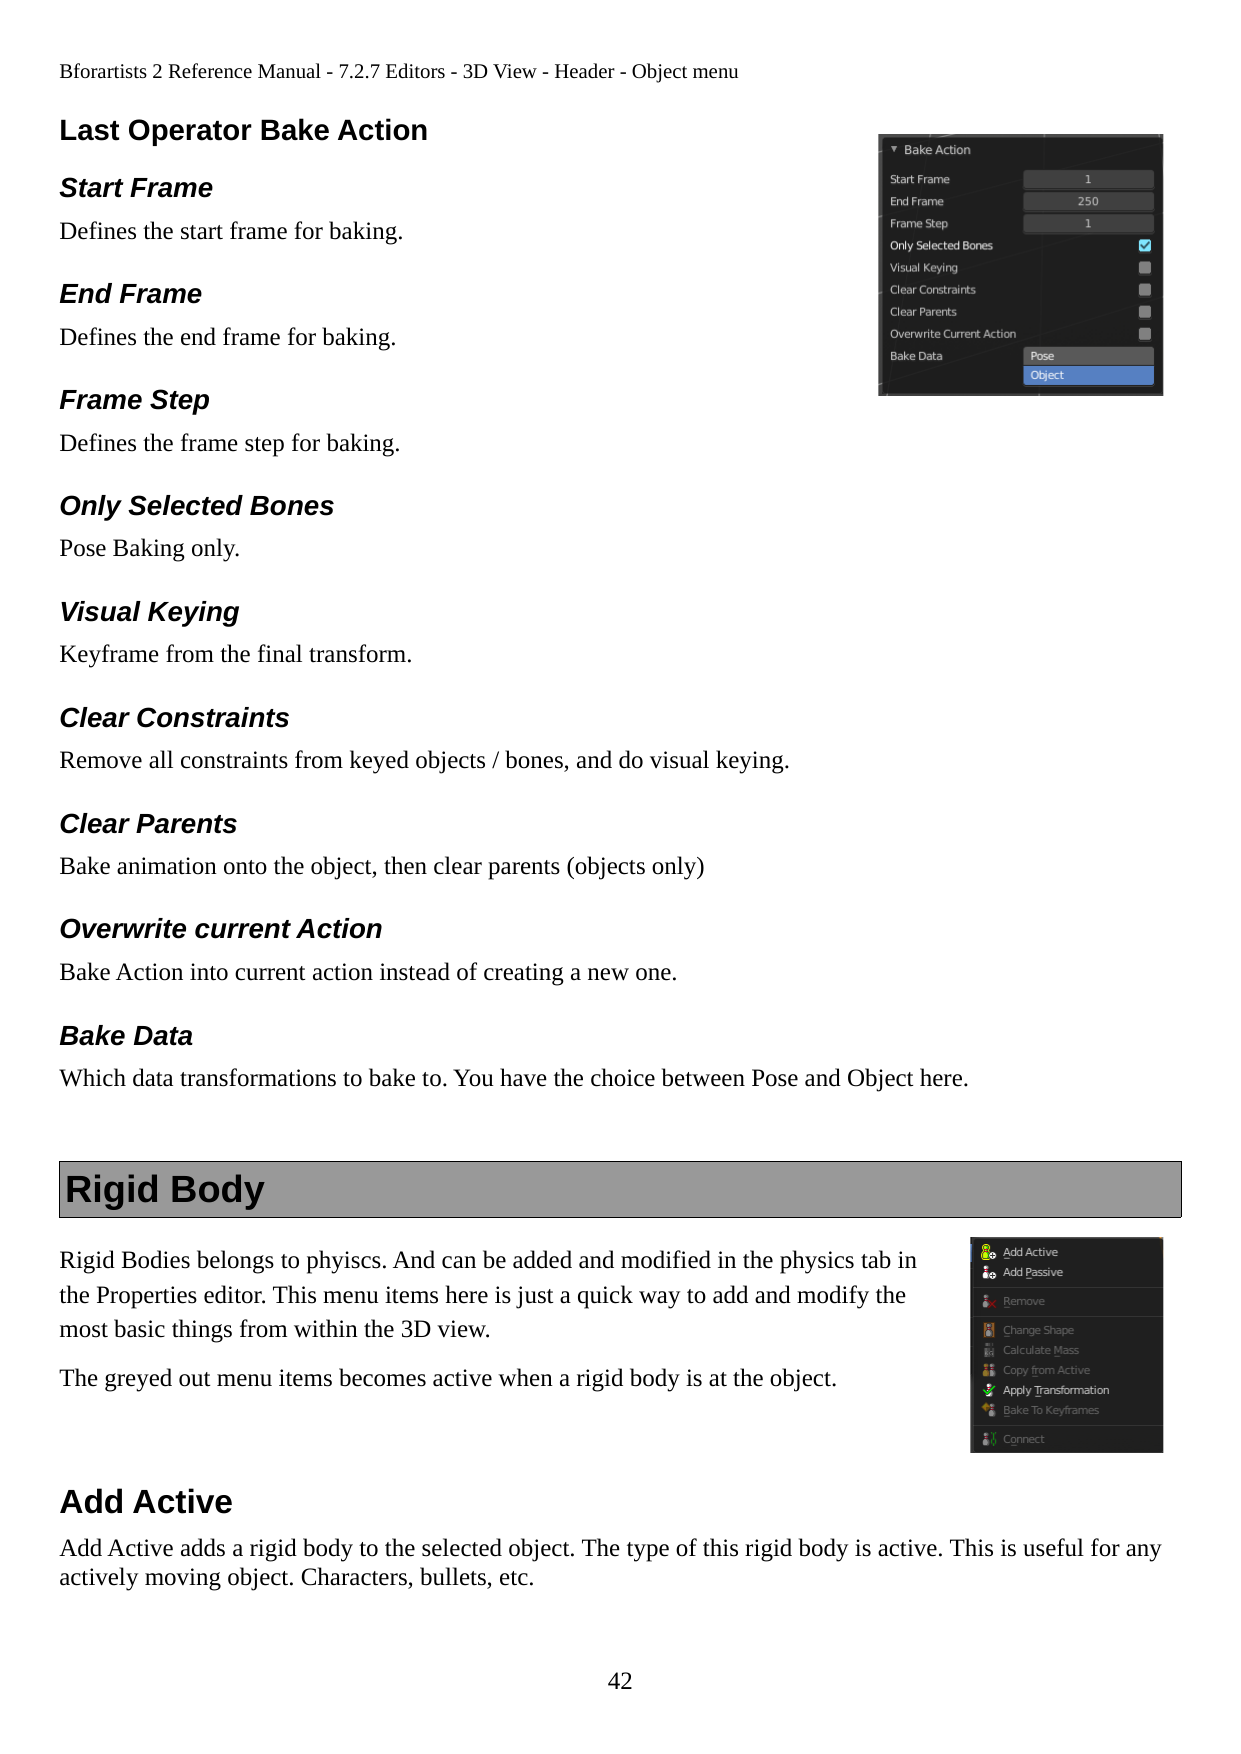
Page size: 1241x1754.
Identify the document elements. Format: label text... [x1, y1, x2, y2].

text Defines the end frame for baking. [59, 322, 878, 350]
text Which data transformations to bake to. You have the choice between Pose and Object here. [59, 1063, 1181, 1092]
subtitle Clear Parents [59, 807, 1181, 839]
text Defines the start frame for baking. [59, 216, 878, 244]
subtitle [1164, 171, 1181, 203]
subtitle Bake Data [59, 1019, 1181, 1051]
text Keyframe from the final transform. [59, 639, 1181, 668]
subtitle Last Operator Bake Action [59, 113, 1181, 146]
text Bake animation onto the object, then clear parents (objects only) [59, 851, 1181, 880]
subtitle [1164, 277, 1181, 309]
text Bake Action into current action instead of creating a new one. [59, 957, 1181, 986]
subtitle End Frame [59, 277, 878, 309]
text Defines the frame step for baking. [59, 428, 1181, 456]
subtitle Add Active [59, 1482, 1181, 1521]
picture [970, 1237, 1164, 1453]
subtitle Frame Step [59, 383, 1181, 415]
table_header Rigid Body [60, 1162, 1181, 1217]
subtitle Visual Keying [59, 595, 1181, 627]
picture [878, 134, 1164, 396]
text The greyed out menu items becomes active when a rigid body is at the object. [59, 1363, 970, 1392]
text Remove all constraints from keyed objects / bones, and do visual keying. [59, 745, 1181, 774]
text Rigid Bodies belongs to phyiscs. And can be added and modified in the physics tab in the Properties editor. This menu items here is just a quick way to add and modify the most basic things from within the 3D view. [59, 1245, 970, 1343]
text actively moving object. Characters, bullets, etc. [59, 1562, 1181, 1591]
text Add Active adds a rigid body to the selected object. The type of this rigid body is active. This is useful for any [59, 1533, 1181, 1562]
text Pose Baking only. [59, 533, 1181, 562]
subtitle Only Selected Bones [59, 489, 1181, 521]
subtitle Clear Constraints [59, 701, 1181, 733]
subtitle Start Frame [59, 171, 878, 203]
subtitle Overwrite current Action [59, 913, 1181, 945]
